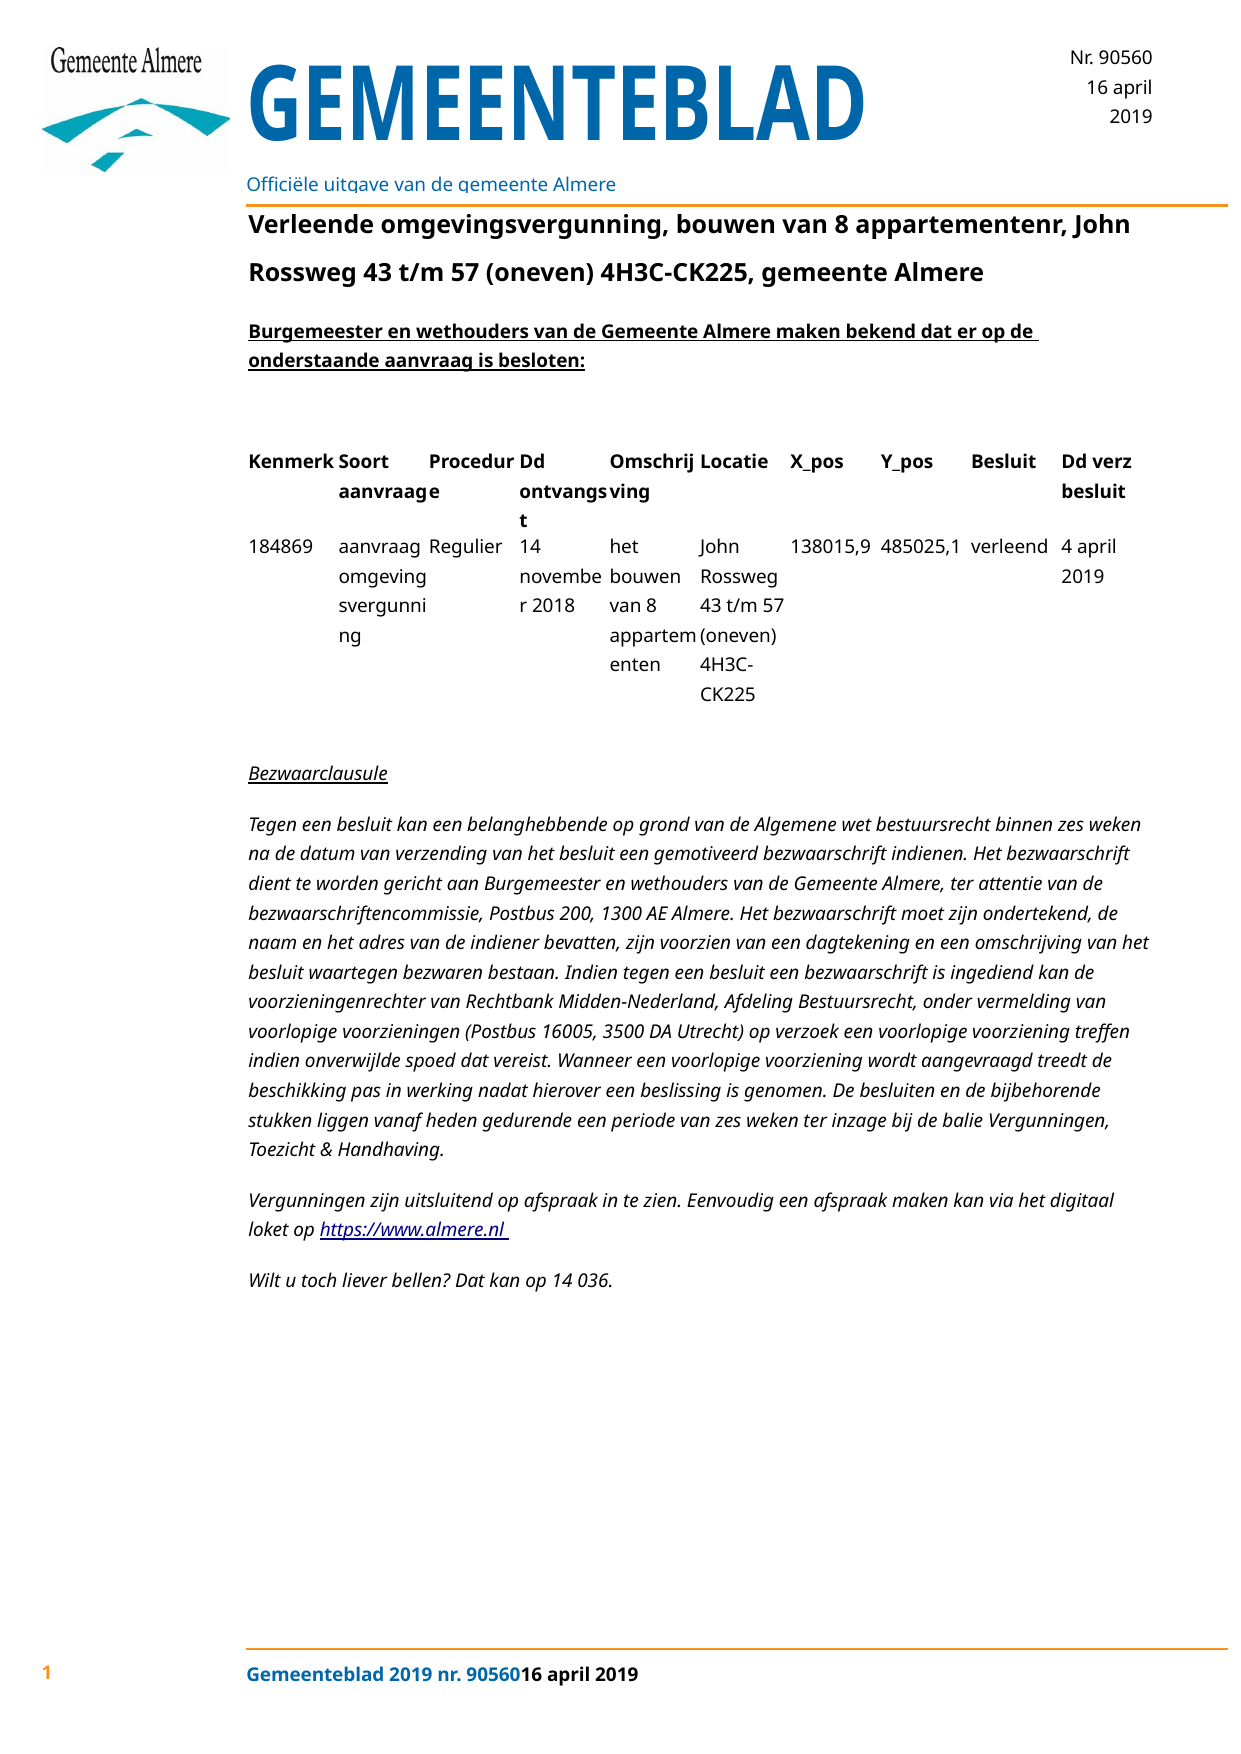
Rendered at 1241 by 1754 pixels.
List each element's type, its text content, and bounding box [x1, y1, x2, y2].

text Burgemeester en wethouders van de Gemeente Almere maken bekend dat er op de onderstaande aanvraag is besloten: [248, 318, 1152, 373]
table_header Y_pos [881, 449, 971, 533]
table_cell 4 april 2019 [1061, 533, 1152, 707]
table_header X_pos [790, 449, 881, 533]
table_header Besluit [971, 449, 1061, 533]
table_cell 485025,1 [881, 533, 971, 707]
text Wilt u toch liever bellen? Dat kan op 14 036. [248, 1267, 1152, 1293]
table_header Procedure [429, 449, 519, 533]
table_cell het bouwen van 8 appartementen [609, 533, 700, 707]
picture [41, 47, 231, 172]
table_header Dd ontvangst [519, 449, 609, 533]
table_header Dd verz besluit [1061, 449, 1152, 533]
text Verleende omgevingsvergunning, bouwen van 8 appartementenr, John Rossweg 43 t/m 57 (oneven) 4H3C-CK225, gemeente Almere [248, 207, 1152, 288]
text Bezwaarclausule [248, 761, 1152, 786]
text Vergunningen zijn uitsluitend op afspraak in te zien. Eenvoudig een afspraak maken kan via het digitaal loket op https://www.almere.nl [248, 1187, 1152, 1242]
text Tegen een besluit kan een belanghebbende op grond van de Algemene wet bestuursrecht binnen zes weken na de datum van verzending van het besluit een gemotiveerd bezwaarschrift indienen. Het bezwaarschrift dient te worden gericht aan Burgemeester en wethouders van de Gemeente Almere, ter attentie van de bezwaarschriftencommissie, Postbus 200, 1300 AE Almere. Het bezwaarschrift moet zijn ondertekend, de naam en het adres van de indiener bevatten, zijn voorzien van een dagtekening en een omschrijving van het besluit waartegen bezwaren bestaan. Indien tegen een besluit een bezwaarschrift is ingediend kan de voorzieningenrechter van Rechtbank Midden-Nederland, Afdeling Bestuursrecht, onder vermelding van voorlopige voorzieningen (Postbus 16005, 3500 DA Utrecht) op verzoek een voorlopige voorziening treffen indien onverwijlde spoed dat vereist. Wanneer een voorlopige voorziening wordt aangevraagd treedt de beschikking pas in werking nadat hierover een beslissing is genomen. De besluiten en de bijbehorende stukken liggen vanaf heden gedurende een periode van zes weken ter inzage bij de balie Vergunningen, Toezicht & Handhaving. [248, 811, 1152, 1162]
table_cell 14 november 2018 [519, 533, 609, 707]
table_header Kenmerk [248, 449, 338, 533]
table_cell 138015,9 [790, 533, 881, 707]
table_header Locatie [700, 449, 790, 533]
table_cell John Rossweg 43 t/m 57 (oneven) 4H3C-CK225 [700, 533, 790, 707]
table_cell Regulier [429, 533, 519, 707]
table_cell 184869 [248, 533, 338, 707]
table_header Omschrijving [609, 449, 700, 533]
table_cell aanvraag omgevingsvergunning [338, 533, 429, 707]
table_cell verleend [971, 533, 1061, 707]
table_header Soort aanvraag [338, 449, 429, 533]
